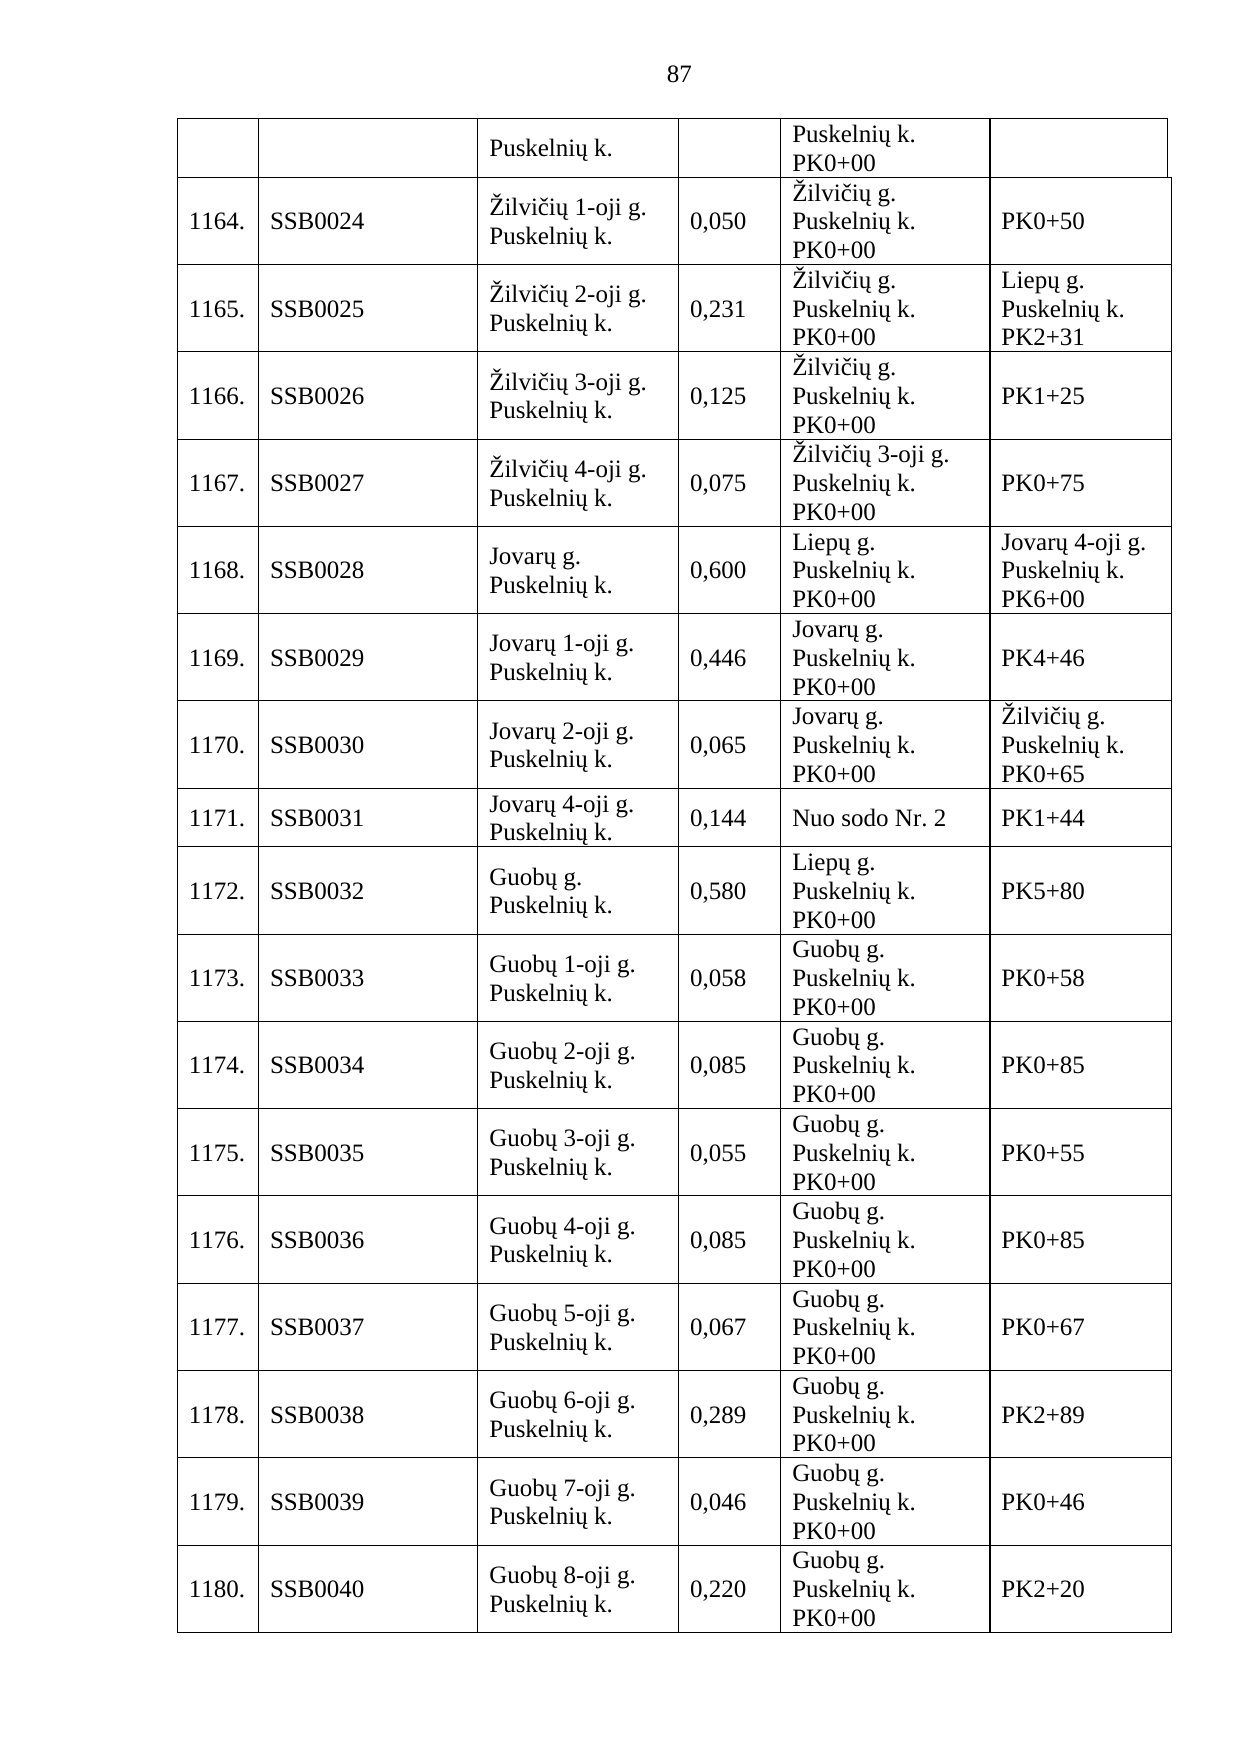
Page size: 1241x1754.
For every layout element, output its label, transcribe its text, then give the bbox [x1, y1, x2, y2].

table_cell SSB0039 [259, 1458, 477, 1544]
table_cell Guobų 6-oji g. Puskelnių k. [478, 1371, 678, 1457]
table_cell Liepų g. Puskelnių k. PK2+31 [991, 265, 1171, 351]
table_cell SSB0027 [259, 440, 477, 526]
table_cell 0,144 [679, 789, 780, 846]
table_cell Nuo sodo Nr. 2 [781, 789, 989, 846]
table_cell Guobų g. Puskelnių k. PK0+00 [781, 1284, 989, 1370]
table_cell 0,050 [679, 178, 780, 264]
table_cell SSB0036 [259, 1196, 477, 1283]
table_cell PK2+89 [991, 1371, 1171, 1457]
table_cell Guobų g. Puskelnių k. [478, 847, 678, 933]
table_cell 0,231 [679, 265, 780, 351]
table_cell Guobų g. Puskelnių k. PK0+00 [781, 1022, 989, 1108]
table_cell SSB0030 [259, 701, 477, 788]
table_cell SSB0034 [259, 1022, 477, 1108]
table_cell Jovarų 1-oji g. Puskelnių k. [478, 614, 678, 700]
table_cell 0,220 [679, 1546, 780, 1632]
table_cell Guobų g. Puskelnių k. PK0+00 [781, 1546, 989, 1632]
table_cell 0,085 [679, 1022, 780, 1108]
table_cell 0,580 [679, 847, 780, 933]
table_cell PK0+55 [991, 1109, 1171, 1195]
table_cell [259, 119, 477, 177]
table_cell PK1+44 [991, 789, 1171, 846]
table_cell Žilvičių g. Puskelnių k. PK0+00 [781, 352, 989, 438]
table_cell Jovarų g. Puskelnių k. [478, 527, 678, 613]
table_cell Puskelnių k. [478, 119, 678, 177]
table_cell PK4+46 [991, 614, 1171, 700]
table_cell Guobų 3-oji g. Puskelnių k. [478, 1109, 678, 1195]
table_cell 0,046 [679, 1458, 780, 1544]
table_cell Guobų 5-oji g. Puskelnių k. [478, 1284, 678, 1370]
table_cell 1177. [178, 1284, 258, 1370]
table_cell SSB0028 [259, 527, 477, 613]
table_cell PK0+58 [991, 935, 1171, 1021]
table_cell Žilvičių g. Puskelnių k. PK0+00 [781, 178, 989, 264]
table_cell 1179. [178, 1458, 258, 1544]
table_cell Guobų g. Puskelnių k. PK0+00 [781, 1458, 989, 1544]
table_cell SSB0040 [259, 1546, 477, 1632]
table_cell SSB0026 [259, 352, 477, 438]
table_cell PK2+20 [991, 1546, 1171, 1632]
table_cell 1169. [178, 614, 258, 700]
table_cell 0,065 [679, 701, 780, 788]
table_cell Žilvičių 2-oji g. Puskelnių k. [478, 265, 678, 351]
table_cell 1170. [178, 701, 258, 788]
table_cell SSB0035 [259, 1109, 477, 1195]
table_cell SSB0025 [259, 265, 477, 351]
table_cell [991, 119, 1167, 177]
table_cell PK5+80 [991, 847, 1171, 933]
table_cell SSB0031 [259, 789, 477, 846]
table_cell Guobų g. Puskelnių k. PK0+00 [781, 1196, 989, 1283]
table_cell Guobų 2-oji g. Puskelnių k. [478, 1022, 678, 1108]
table_cell SSB0037 [259, 1284, 477, 1370]
table_cell 1178. [178, 1371, 258, 1457]
table_cell 0,446 [679, 614, 780, 700]
table_cell Žilvičių 3-oji g. Puskelnių k. [478, 352, 678, 438]
table_cell Guobų g. Puskelnių k. PK0+00 [781, 1371, 989, 1457]
table_cell 0,055 [679, 1109, 780, 1195]
table_cell PK0+85 [991, 1196, 1171, 1283]
table_cell Guobų g. Puskelnių k. PK0+00 [781, 1109, 989, 1195]
table_cell Guobų 1-oji g. Puskelnių k. [478, 935, 678, 1021]
table_cell Jovarų 2-oji g. Puskelnių k. [478, 701, 678, 788]
table_cell 1164. [178, 178, 258, 264]
table_cell 1180. [178, 1546, 258, 1632]
table_cell 1167. [178, 440, 258, 526]
table_cell 0,067 [679, 1284, 780, 1370]
table_cell Puskelnių k. PK0+00 [781, 119, 989, 177]
table_cell 1175. [178, 1109, 258, 1195]
table_cell Žilvičių 4-oji g. Puskelnių k. [478, 440, 678, 526]
table_cell 1171. [178, 789, 258, 846]
table_cell Jovarų 4-oji g. Puskelnių k. PK6+00 [991, 527, 1171, 613]
table_cell Žilvičių g. Puskelnių k. PK0+65 [991, 701, 1171, 788]
table_cell Jovarų g. Puskelnių k. PK0+00 [781, 701, 989, 788]
table_cell [679, 119, 780, 177]
table_cell SSB0032 [259, 847, 477, 933]
table_cell Guobų 4-oji g. Puskelnių k. [478, 1196, 678, 1283]
table_cell PK0+75 [991, 440, 1171, 526]
table_cell 0,289 [679, 1371, 780, 1457]
table_cell Liepų g. Puskelnių k. PK0+00 [781, 527, 989, 613]
table_cell 1168. [178, 527, 258, 613]
table_cell PK0+67 [991, 1284, 1171, 1370]
table_cell SSB0033 [259, 935, 477, 1021]
table_cell Guobų g. Puskelnių k. PK0+00 [781, 935, 989, 1021]
table_cell 1172. [178, 847, 258, 933]
table_cell [178, 119, 258, 177]
table_cell Žilvičių g. Puskelnių k. PK0+00 [781, 265, 989, 351]
table_cell 0,600 [679, 527, 780, 613]
table_cell 0,058 [679, 935, 780, 1021]
table_cell 1173. [178, 935, 258, 1021]
table_cell 0,085 [679, 1196, 780, 1283]
table_cell Liepų g. Puskelnių k. PK0+00 [781, 847, 989, 933]
table_cell PK0+85 [991, 1022, 1171, 1108]
table_cell SSB0038 [259, 1371, 477, 1457]
table_cell Jovarų 4-oji g. Puskelnių k. [478, 789, 678, 846]
table_cell SSB0029 [259, 614, 477, 700]
table_cell 1174. [178, 1022, 258, 1108]
table_cell 1166. [178, 352, 258, 438]
table_cell Žilvičių 1-oji g. Puskelnių k. [478, 178, 678, 264]
table_cell 0,075 [679, 440, 780, 526]
table_cell Guobų 7-oji g. Puskelnių k. [478, 1458, 678, 1544]
table_cell SSB0024 [259, 178, 477, 264]
table_cell Žilvičių 3-oji g. Puskelnių k. PK0+00 [781, 440, 989, 526]
table_cell PK1+25 [991, 352, 1171, 438]
table_cell 0,125 [679, 352, 780, 438]
table_cell 1176. [178, 1196, 258, 1283]
table_cell PK0+50 [991, 178, 1171, 264]
table_cell Jovarų g. Puskelnių k. PK0+00 [781, 614, 989, 700]
table_cell Guobų 8-oji g. Puskelnių k. [478, 1546, 678, 1632]
table_cell PK0+46 [991, 1458, 1171, 1544]
table_cell 1165. [178, 265, 258, 351]
